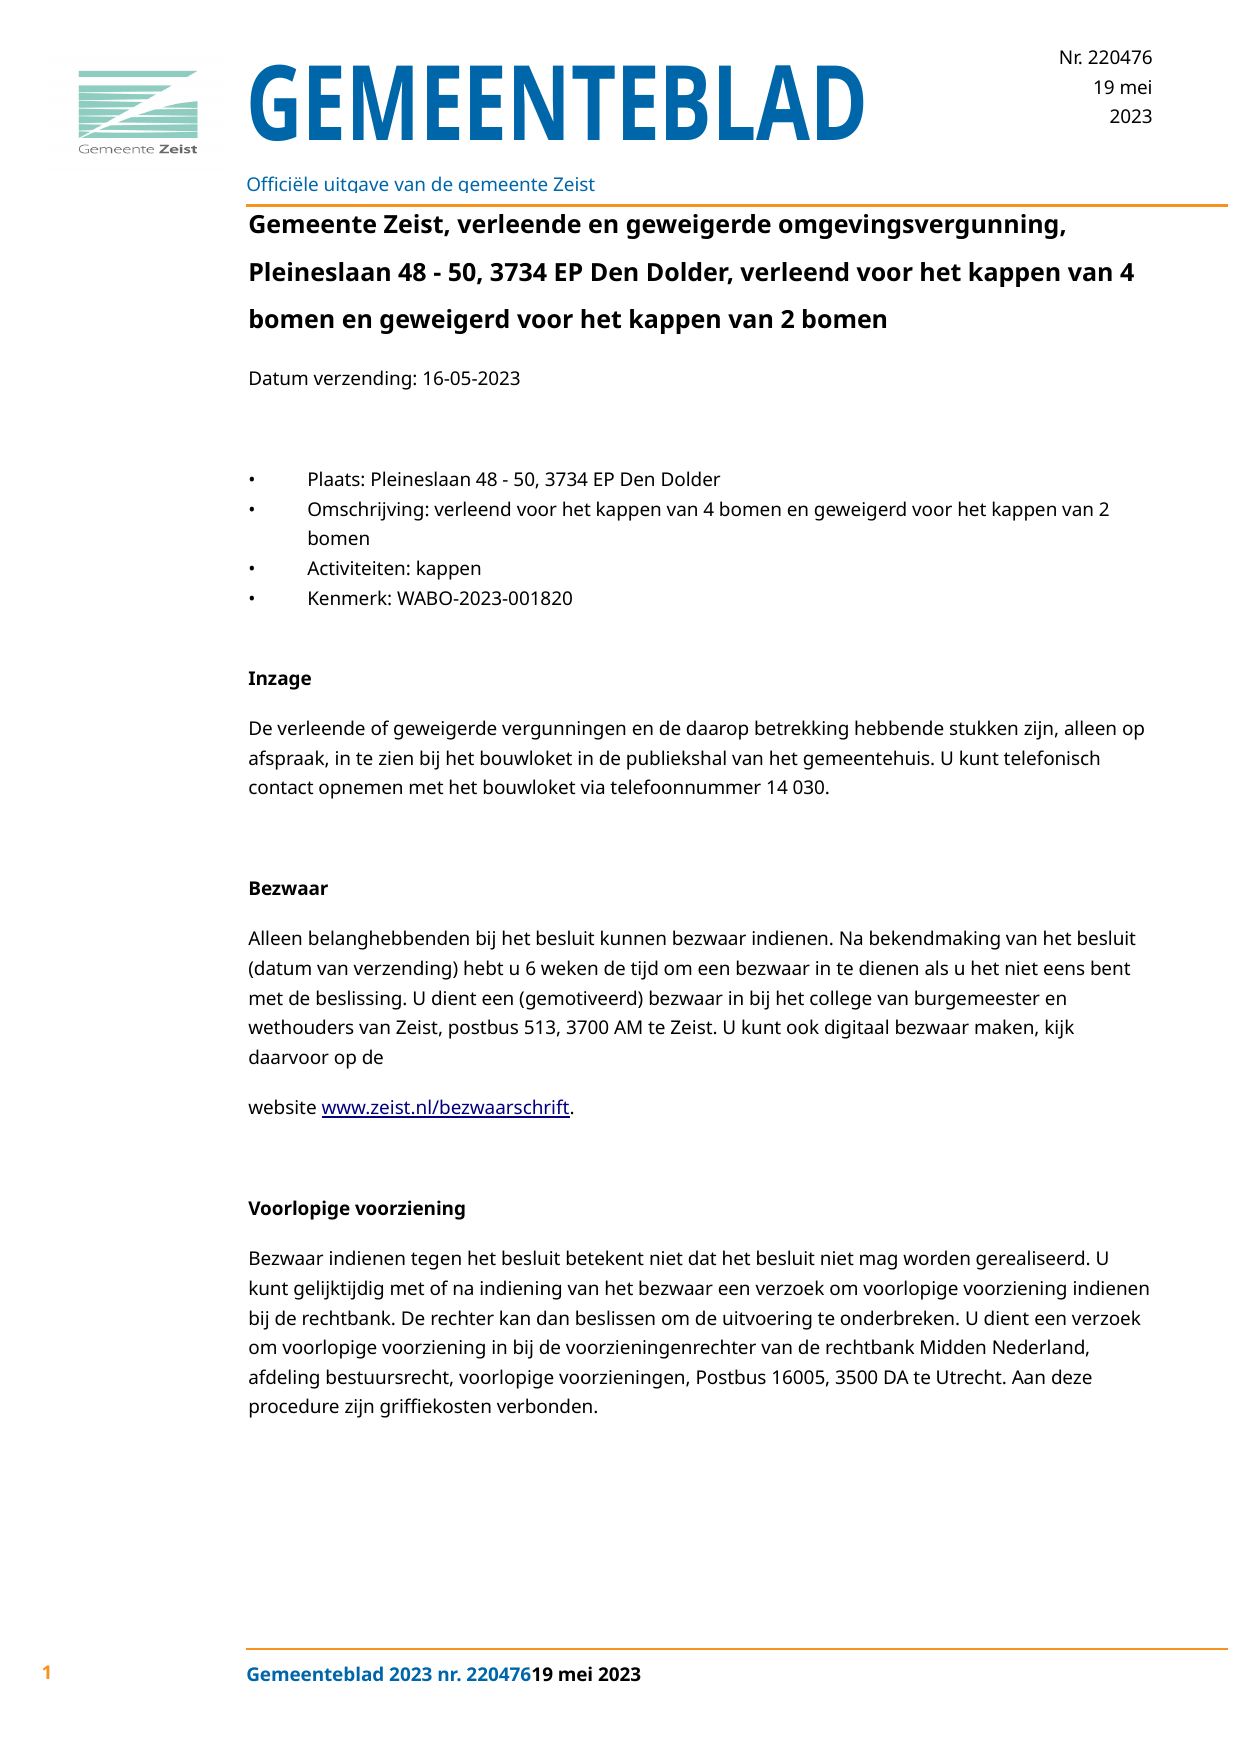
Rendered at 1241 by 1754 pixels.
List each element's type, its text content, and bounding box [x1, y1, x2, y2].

text Datum verzending: 16-05-2023 [248, 366, 1152, 391]
picture [41, 47, 231, 172]
text Bezwaar [248, 875, 1152, 901]
text Alleen belanghebbenden bij het besluit kunnen bezwaar indienen. Na bekendmaking van het besluit (datum van verzending) hebt u 6 weken de tijd om een bezwaar in te dienen als u het niet eens bent met de beslissing. U dient een (gemotiveerd) bezwaar in bij het college van burgemeester en wethouders van Zeist, postbus 513, 3700 AM te Zeist. U kunt ook digitaal bezwaar maken, kijk daarvoor op de [248, 926, 1152, 1069]
text Voorlopige voorziening [248, 1195, 1152, 1221]
list Omschrijving: verleend voor het kappen van 4 bomen en geweigerd voor het kappen van 2 bomen [248, 496, 1152, 551]
text Inzage [248, 665, 1152, 690]
text website www.zeist.nl/bezwaarschrift. [248, 1094, 1152, 1120]
list Plaats: Pleineslaan 48 - 50, 3734 EP Den Dolder [248, 466, 1152, 492]
text Bezwaar indienen tegen het besluit betekent niet dat het besluit niet mag worden gerealiseerd. U kunt gelijktijdig met of na indiening van het bezwaar een verzoek om voorlopige voorziening indienen bij de rechtbank. De rechter kan dan beslissen om de uitvoering te onderbreken. U dient een verzoek om voorlopige voorziening in bij de voorzieningenrechter van de rechtbank Midden Nederland, afdeling bestuursrecht, voorlopige voorzieningen, Postbus 16005, 3500 DA te Utrecht. Aan deze procedure zijn griffiekosten verbonden. [248, 1246, 1152, 1419]
text Gemeente Zeist, verleende en geweigerde omgevingsvergunning, Pleineslaan 48 - 50, 3734 EP Den Dolder, verleend voor het kappen van 4 bomen en geweigerd voor het kappen van 2 bomen [248, 207, 1152, 336]
list Kenmerk: WABO-2023-001820 [248, 585, 1152, 610]
text De verleende of geweigerde vergunningen en de daarop betrekking hebbende stukken zijn, alleen op afspraak, in te zien bij het bouwloket in de publiekshal van het gemeentehuis. U kunt telefonisch contact opnemen met het bouwloket via telefoonnummer 14 030. [248, 715, 1152, 800]
list Activiteiten: kappen [248, 555, 1152, 581]
